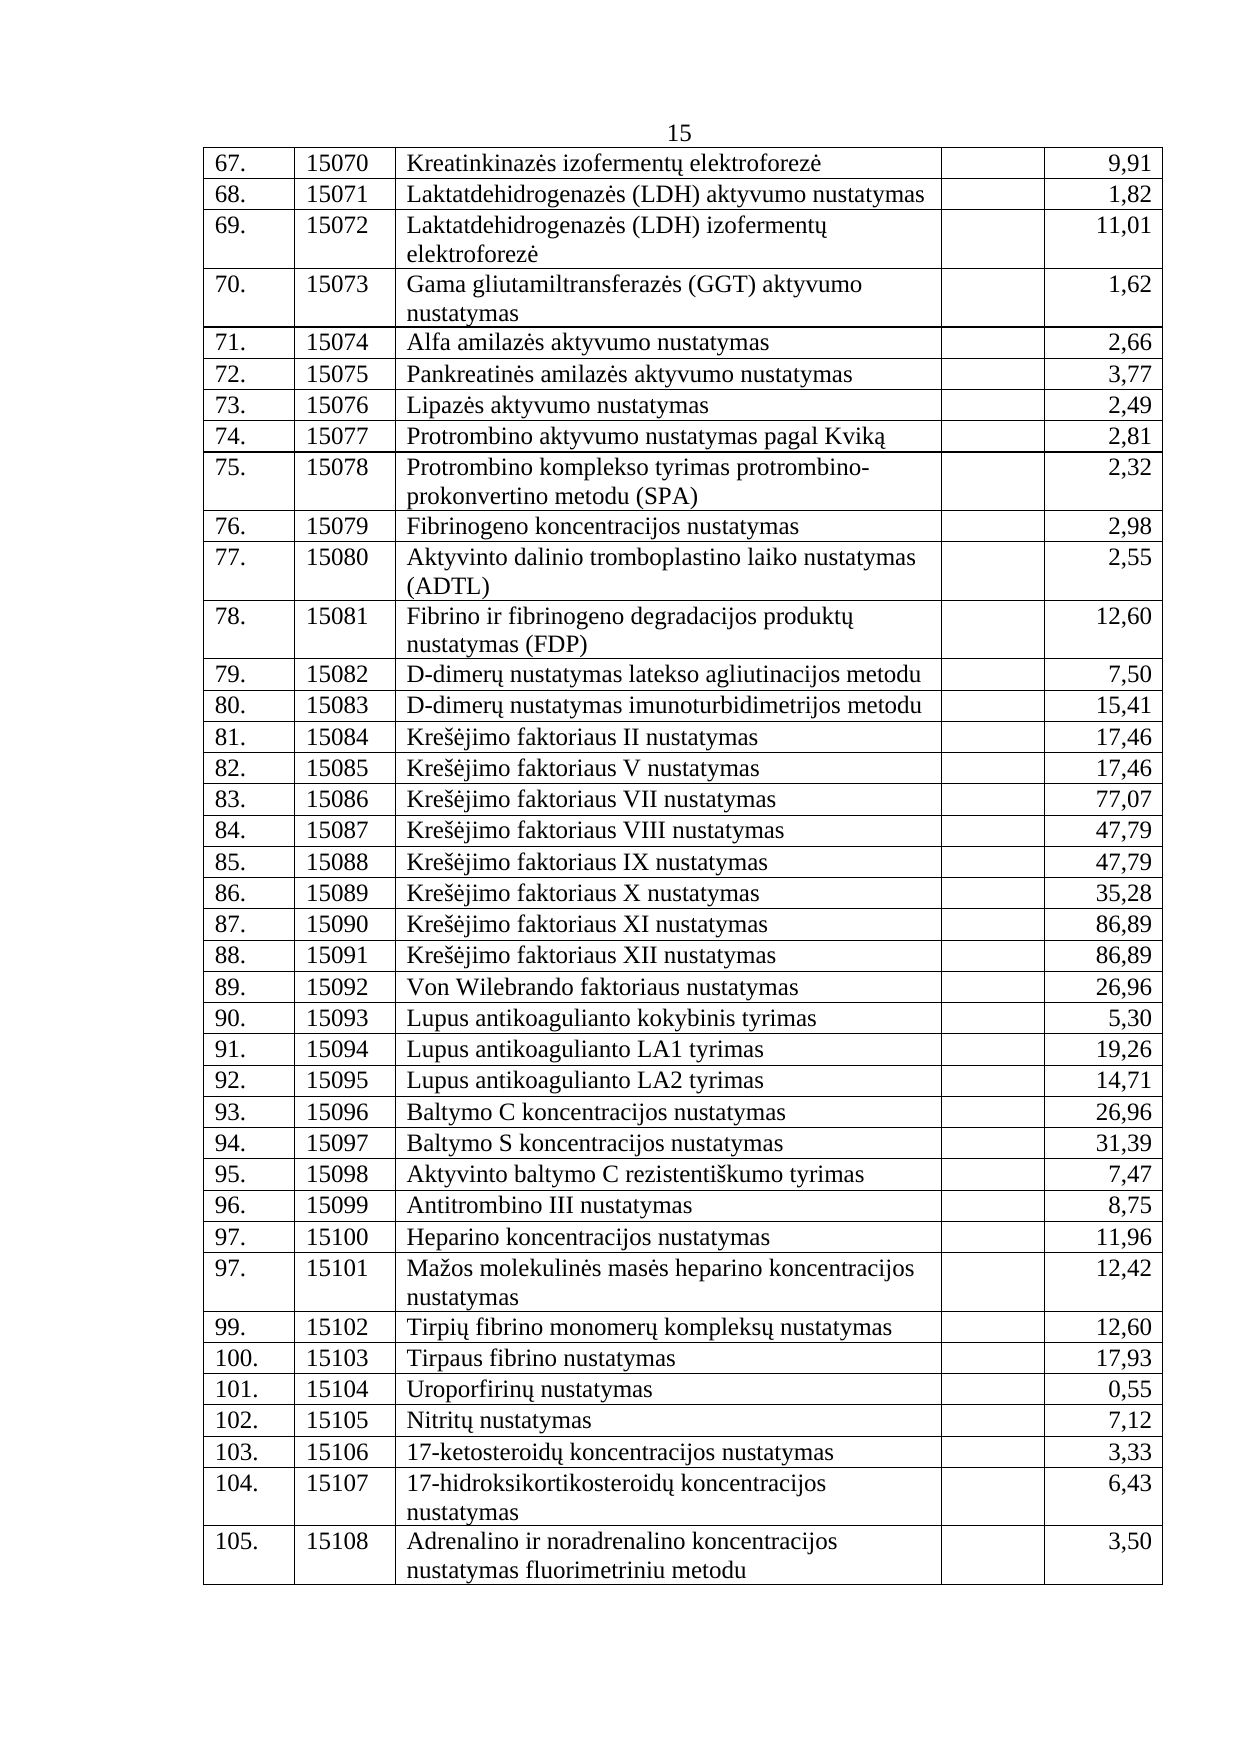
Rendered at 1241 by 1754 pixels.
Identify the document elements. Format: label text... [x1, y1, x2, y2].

table_cell 15088 [295, 847, 395, 877]
table_cell [942, 753, 1044, 783]
table_cell 83. [204, 784, 294, 814]
table_cell 15079 [295, 511, 395, 541]
table_cell 15107 [295, 1468, 395, 1525]
table_cell [942, 1066, 1044, 1096]
table_cell 17-hidroksikortikosteroidų koncentracijos nustatymas [396, 1468, 941, 1525]
table_cell 15095 [295, 1066, 395, 1096]
table_cell 89. [204, 972, 294, 1002]
table_cell 2,98 [1045, 511, 1162, 541]
table_cell 100. [204, 1343, 294, 1373]
table_cell 3,50 [1045, 1526, 1162, 1584]
table_cell Lipazės aktyvumo nustatymas [396, 390, 941, 420]
table_cell [1163, 721, 1240, 752]
table_cell Heparino koncentracijos nustatymas [396, 1222, 941, 1252]
table_cell [942, 421, 1044, 451]
table_cell [1163, 268, 1240, 326]
table_cell 8,75 [1045, 1191, 1162, 1221]
table_cell [1163, 1525, 1240, 1584]
table_cell 3,33 [1045, 1437, 1162, 1467]
table_cell Aktyvinto dalinio tromboplastino laiko nustatymas (ADTL) [396, 542, 941, 600]
table_cell 90. [204, 1003, 294, 1033]
table_cell 80. [204, 691, 294, 721]
table_cell 15077 [295, 421, 395, 451]
table_cell [1163, 178, 1240, 209]
table_cell 97. [204, 1253, 294, 1311]
table_cell 96. [204, 1191, 294, 1221]
table_cell [1163, 147, 1240, 178]
table_cell Krešėjimo faktoriaus VII nustatymas [396, 784, 941, 814]
table_cell 77. [204, 542, 294, 600]
table_cell 78. [204, 601, 294, 658]
table_cell 26,96 [1045, 972, 1162, 1002]
table_cell 79. [204, 659, 294, 689]
table_cell 86. [204, 878, 294, 908]
table_cell [1163, 389, 1240, 420]
table_cell 15091 [295, 941, 395, 971]
table_cell [1163, 209, 1240, 268]
table_cell 15081 [295, 601, 395, 658]
table_cell 70. [204, 269, 294, 326]
table_cell Fibrinogeno koncentracijos nustatymas [396, 511, 941, 541]
table_cell Krešėjimo faktoriaus XII nustatymas [396, 941, 941, 971]
table_cell [942, 210, 1044, 268]
table_cell 7,50 [1045, 659, 1162, 689]
table_cell 104. [204, 1468, 294, 1525]
table_cell [942, 1253, 1044, 1311]
table_cell Krešėjimo faktoriaus XI nustatymas [396, 909, 941, 939]
table_cell 11,96 [1045, 1222, 1162, 1252]
table_cell [1163, 1158, 1240, 1189]
table_cell [942, 972, 1044, 1002]
table_cell 99. [204, 1312, 294, 1342]
table_cell 1,62 [1045, 269, 1162, 326]
table_cell D-dimerų nustatymas latekso agliutinacijos metodu [396, 659, 941, 689]
table_cell 2,55 [1045, 542, 1162, 600]
table_cell Tirpaus fibrino nustatymas [396, 1343, 941, 1373]
table_cell [1163, 1252, 1240, 1311]
table_cell Tirpių fibrino monomerų kompleksų nustatymas [396, 1312, 941, 1342]
table_cell 67. [204, 148, 294, 178]
table_cell 15080 [295, 542, 395, 600]
table_cell 15092 [295, 972, 395, 1002]
table_cell [1163, 1096, 1240, 1127]
table_cell 12,42 [1045, 1253, 1162, 1311]
table_cell D-dimerų nustatymas imunoturbidimetrijos metodu [396, 691, 941, 721]
table_cell 88. [204, 941, 294, 971]
table_cell [1163, 358, 1240, 389]
table_cell 15,41 [1045, 691, 1162, 721]
table_cell [1163, 510, 1240, 541]
table_cell 12,60 [1045, 601, 1162, 658]
table_cell Adrenalino ir noradrenalino koncentracijos nustatymas fluorimetriniu metodu [396, 1526, 941, 1584]
table_cell 15090 [295, 909, 395, 939]
table_cell 47,79 [1045, 847, 1162, 877]
table_cell 1,82 [1045, 179, 1162, 209]
table_cell 2,81 [1045, 421, 1162, 451]
table_cell [1163, 783, 1240, 814]
table_cell [1163, 908, 1240, 939]
table_cell 15096 [295, 1097, 395, 1127]
table_cell 15098 [295, 1159, 395, 1189]
table_cell [1163, 1342, 1240, 1373]
table_cell 102. [204, 1405, 294, 1436]
table_cell 15094 [295, 1034, 395, 1064]
table_cell [1163, 658, 1240, 689]
table_cell 86,89 [1045, 909, 1162, 939]
table_cell [1163, 1221, 1240, 1252]
table_cell [942, 511, 1044, 541]
table_cell [942, 1191, 1044, 1221]
table_cell 35,28 [1045, 878, 1162, 908]
table_cell [942, 1468, 1044, 1525]
table_cell 85. [204, 847, 294, 877]
table_cell [942, 148, 1044, 178]
table_cell Nitritų nustatymas [396, 1405, 941, 1436]
table_cell [942, 1343, 1044, 1373]
table_cell 31,39 [1045, 1128, 1162, 1158]
table_cell 73. [204, 390, 294, 420]
table_cell 15101 [295, 1253, 395, 1311]
table_cell Antitrombino III nustatymas [396, 1191, 941, 1221]
table_cell [1163, 1190, 1240, 1221]
table_cell 15074 [295, 328, 395, 358]
table_cell 7,12 [1045, 1405, 1162, 1436]
table_cell 15072 [295, 210, 395, 268]
table_cell Aktyvinto baltymo C rezistentiškumo tyrimas [396, 1159, 941, 1189]
table_cell 93. [204, 1097, 294, 1127]
table_cell [942, 359, 1044, 389]
table_cell 17,46 [1045, 722, 1162, 752]
table_cell [1163, 690, 1240, 721]
table_cell [942, 601, 1044, 658]
table_cell 15105 [295, 1405, 395, 1436]
table_cell Protrombino aktyvumo nustatymas pagal Kviką [396, 421, 941, 451]
table_cell 69. [204, 210, 294, 268]
table_cell [942, 1526, 1044, 1584]
table_cell [942, 453, 1044, 510]
table_cell 81. [204, 722, 294, 752]
table_cell 17-ketosteroidų koncentracijos nustatymas [396, 1437, 941, 1467]
table_cell 15082 [295, 659, 395, 689]
table_cell Lupus antikoagulianto LA2 tyrimas [396, 1066, 941, 1096]
table_cell 15089 [295, 878, 395, 908]
table_cell 103. [204, 1437, 294, 1467]
table_cell [1163, 846, 1240, 877]
table_cell Mažos molekulinės masės heparino koncentracijos nustatymas [396, 1253, 941, 1311]
table_cell 15083 [295, 691, 395, 721]
table_cell 7,47 [1045, 1159, 1162, 1189]
table_cell 91. [204, 1034, 294, 1064]
table_cell Laktatdehidrogenazės (LDH) izofermentų elektroforezė [396, 210, 941, 268]
table_cell 15086 [295, 784, 395, 814]
table_cell [942, 1159, 1044, 1189]
table_cell [942, 1312, 1044, 1342]
table_cell 75. [204, 453, 294, 510]
table_cell [1163, 1065, 1240, 1096]
table_cell Krešėjimo faktoriaus VIII nustatymas [396, 816, 941, 846]
table_cell Krešėjimo faktoriaus II nustatymas [396, 722, 941, 752]
table_cell 84. [204, 816, 294, 846]
table_cell 15078 [295, 453, 395, 510]
table_cell Lupus antikoagulianto kokybinis tyrimas [396, 1003, 941, 1033]
table_cell 68. [204, 179, 294, 209]
table_cell 6,43 [1045, 1468, 1162, 1525]
table_cell Fibrino ir fibrinogeno degradacijos produktų nustatymas (FDP) [396, 601, 941, 658]
table_cell [942, 179, 1044, 209]
table_cell [942, 1374, 1044, 1404]
table_cell [942, 659, 1044, 689]
table_cell Krešėjimo faktoriaus X nustatymas [396, 878, 941, 908]
table_cell 5,30 [1045, 1003, 1162, 1033]
table_cell [1163, 1127, 1240, 1158]
table_cell 15108 [295, 1526, 395, 1584]
table_cell [942, 722, 1044, 752]
table_cell 94. [204, 1128, 294, 1158]
table_cell 0,55 [1045, 1374, 1162, 1404]
table_cell 15070 [295, 148, 395, 178]
table_cell 15073 [295, 269, 395, 326]
table_cell 15093 [295, 1003, 395, 1033]
table_cell [1163, 1002, 1240, 1033]
table_cell [1163, 1436, 1240, 1467]
table_cell [1163, 815, 1240, 846]
table_cell [1163, 600, 1240, 658]
table_cell [942, 909, 1044, 939]
table_cell 26,96 [1045, 1097, 1162, 1127]
table_cell 19,26 [1045, 1034, 1162, 1064]
table_cell 71. [204, 328, 294, 358]
table_cell [942, 1097, 1044, 1127]
table_cell [1163, 1033, 1240, 1064]
table_cell [942, 816, 1044, 846]
table_cell 97. [204, 1222, 294, 1252]
table_cell 77,07 [1045, 784, 1162, 814]
table_cell [1163, 1311, 1240, 1342]
table_cell 15087 [295, 816, 395, 846]
table_cell [1163, 541, 1240, 600]
table_cell 12,60 [1045, 1312, 1162, 1342]
table_cell [1163, 420, 1240, 451]
table_cell [942, 1405, 1044, 1436]
table_cell [942, 1128, 1044, 1158]
table_cell Protrombino komplekso tyrimas protrombino- prokonvertino metodu (SPA) [396, 453, 941, 510]
table_cell [942, 1003, 1044, 1033]
table_cell [942, 1034, 1044, 1064]
table_cell [1163, 971, 1240, 1002]
table_cell [942, 784, 1044, 814]
table_cell [1163, 1467, 1240, 1525]
table_cell 82. [204, 753, 294, 783]
table_cell 15076 [295, 390, 395, 420]
table_cell Uroporfirinų nustatymas [396, 1374, 941, 1404]
table_cell 9,91 [1045, 148, 1162, 178]
table_cell 15102 [295, 1312, 395, 1342]
table_cell Krešėjimo faktoriaus IX nustatymas [396, 847, 941, 877]
table_cell 15106 [295, 1437, 395, 1467]
table_cell 14,71 [1045, 1066, 1162, 1096]
table_cell Pankreatinės amilazės aktyvumo nustatymas [396, 359, 941, 389]
table_cell 2,49 [1045, 390, 1162, 420]
table_cell 87. [204, 909, 294, 939]
table_cell [1163, 940, 1240, 971]
table_cell 76. [204, 511, 294, 541]
table_cell Von Wilebrando faktoriaus nustatymas [396, 972, 941, 1002]
table_cell 2,66 [1045, 328, 1162, 358]
table_cell [942, 269, 1044, 326]
table_cell 47,79 [1045, 816, 1162, 846]
table_cell [942, 941, 1044, 971]
table_cell [942, 847, 1044, 877]
table_cell [942, 1437, 1044, 1467]
table_cell 15075 [295, 359, 395, 389]
table_cell 15099 [295, 1191, 395, 1221]
table_cell 17,93 [1045, 1343, 1162, 1373]
table_cell [1163, 1373, 1240, 1404]
table_cell 2,32 [1045, 453, 1162, 510]
table_cell Lupus antikoagulianto LA1 tyrimas [396, 1034, 941, 1064]
table_cell 15103 [295, 1343, 395, 1373]
table_cell [942, 390, 1044, 420]
table_cell 15071 [295, 179, 395, 209]
table_cell 92. [204, 1066, 294, 1096]
table_cell 15085 [295, 753, 395, 783]
table_cell 86,89 [1045, 941, 1162, 971]
table_cell [942, 1222, 1044, 1252]
table_cell [1163, 451, 1240, 510]
table_cell 15100 [295, 1222, 395, 1252]
table_cell 15097 [295, 1128, 395, 1158]
table_cell [942, 328, 1044, 358]
table_cell 3,77 [1045, 359, 1162, 389]
table_cell [942, 878, 1044, 908]
table_cell [942, 542, 1044, 600]
table_cell 101. [204, 1374, 294, 1404]
table_cell [1163, 752, 1240, 783]
table_cell 15104 [295, 1374, 395, 1404]
table_cell [1163, 877, 1240, 908]
table_cell Krešėjimo faktoriaus V nustatymas [396, 753, 941, 783]
table_cell 74. [204, 421, 294, 451]
table_cell 17,46 [1045, 753, 1162, 783]
table_cell Baltymo S koncentracijos nustatymas [396, 1128, 941, 1158]
table_cell Laktatdehidrogenazės (LDH) aktyvumo nustatymas [396, 179, 941, 209]
table_cell 72. [204, 359, 294, 389]
table_cell 105. [204, 1526, 294, 1584]
table_cell 15084 [295, 722, 395, 752]
table_cell Gama gliutamiltransferazės (GGT) aktyvumo nustatymas [396, 269, 941, 326]
table_cell 95. [204, 1159, 294, 1189]
table_cell 11,01 [1045, 210, 1162, 268]
table_cell Kreatinkinazės izofermentų elektroforezė [396, 148, 941, 178]
table_cell [1163, 326, 1240, 358]
table_cell Baltymo C koncentracijos nustatymas [396, 1097, 941, 1127]
table_cell [942, 691, 1044, 721]
table_cell [1163, 1404, 1240, 1436]
table_cell Alfa amilazės aktyvumo nustatymas [396, 328, 941, 358]
